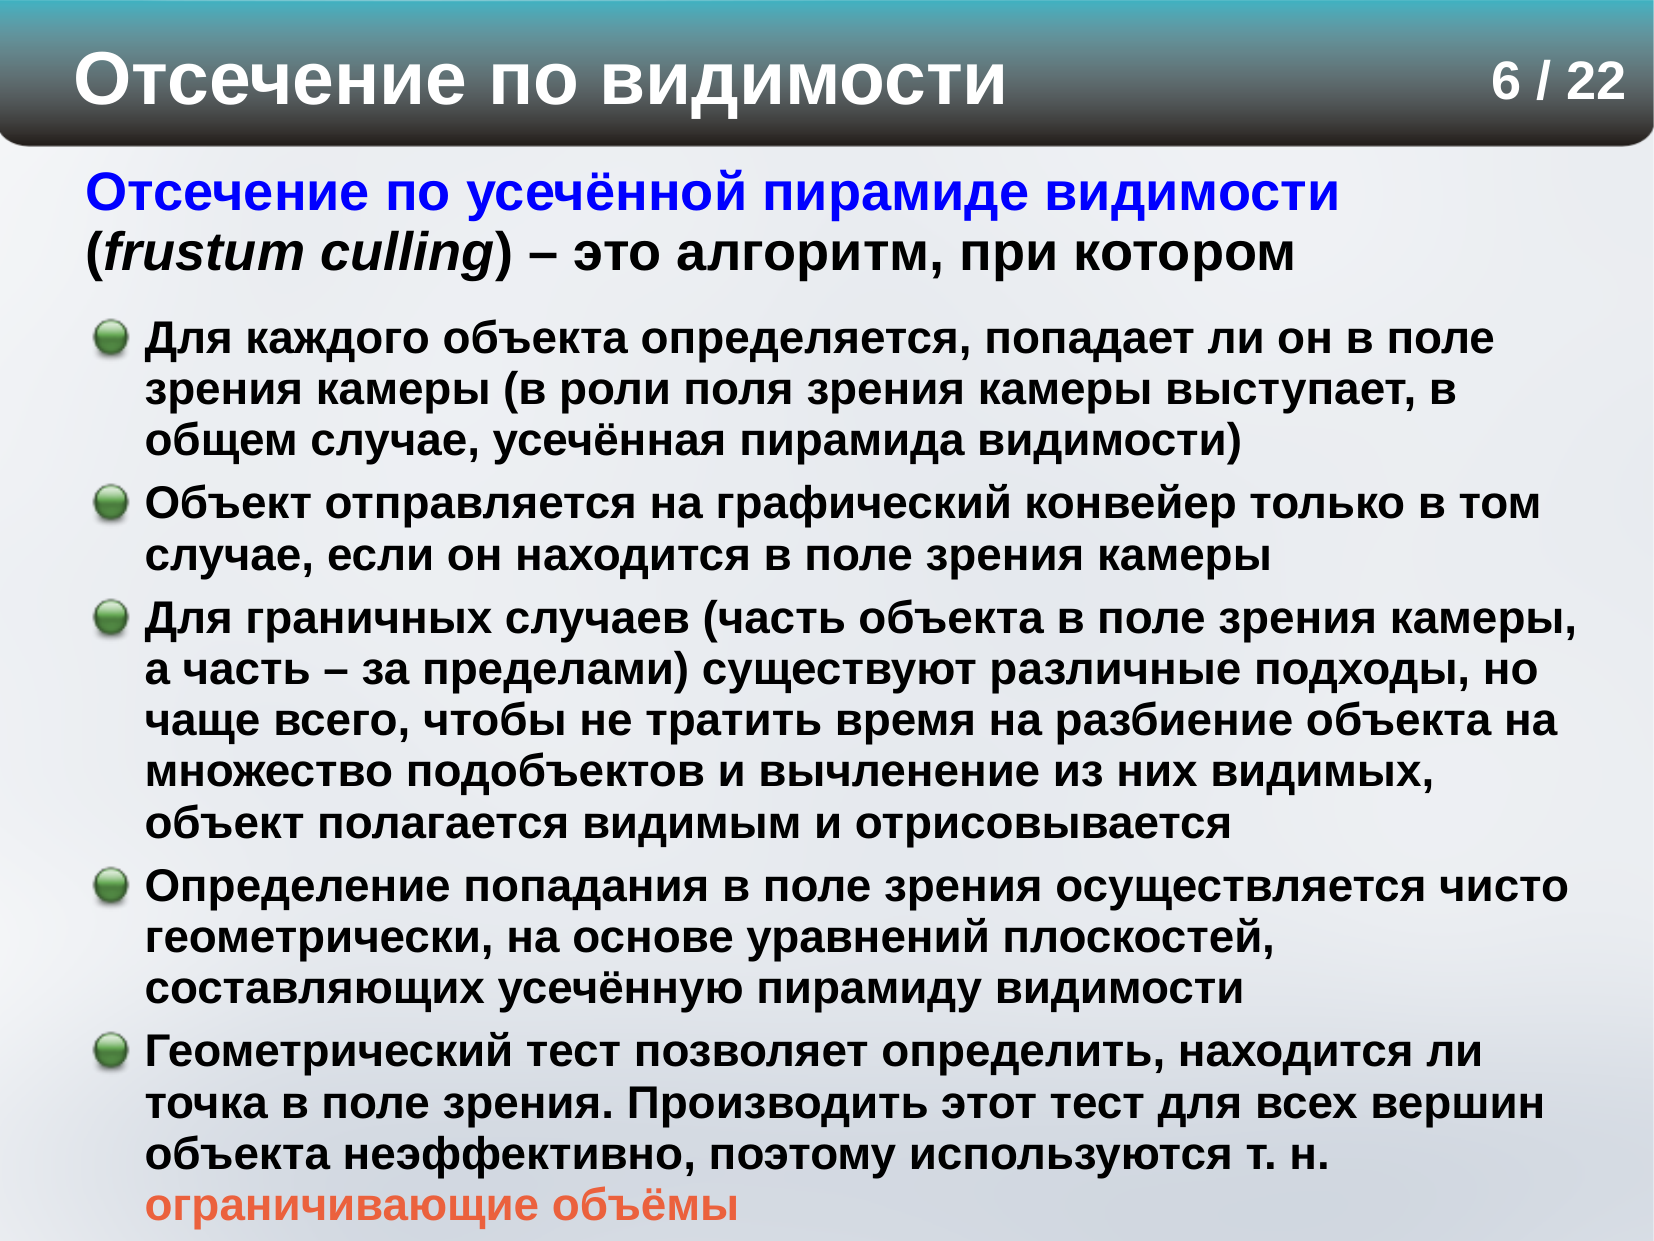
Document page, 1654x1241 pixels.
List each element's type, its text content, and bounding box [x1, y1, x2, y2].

picture [0, 0, 1654, 1241]
text_box Отсечение по видимости [59, 29, 1418, 129]
text_box Отсечение по усечённой пирамиде видимости (frustum culling) – это алгоритм, при котором Для каждого объекта определяется, попадает ли он в поле зрения камеры (в роли поля зрения камеры выступает, в общем случае, усечённая пирамида видимости) Объект отправляется на графический конвейер только в том случае, если он находится в поле зрения камеры Для граничных случаев (часть объекта в поле зрения камеры, а часть – за пределами) существуют различные подходы, но чаще всего, чтобы не тратить время на разбиение объекта на множество подобъектов и вычленение из них видимых, объект полагается видимым и отрисовывается Определение попадания в поле зрения осуществляется чисто геометрически, на основе уравнений плоскостей, составляющих усечённую пирамиду видимости Геометрический тест позволяет определить, находится ли точка в поле зрения. Производить этот тест для всех вершин объекта неэффективно, поэтому используются т. н. ограничивающие объёмы [70, 153, 1595, 1238]
text_box <номер> / 22 [1476, 42, 1654, 179]
